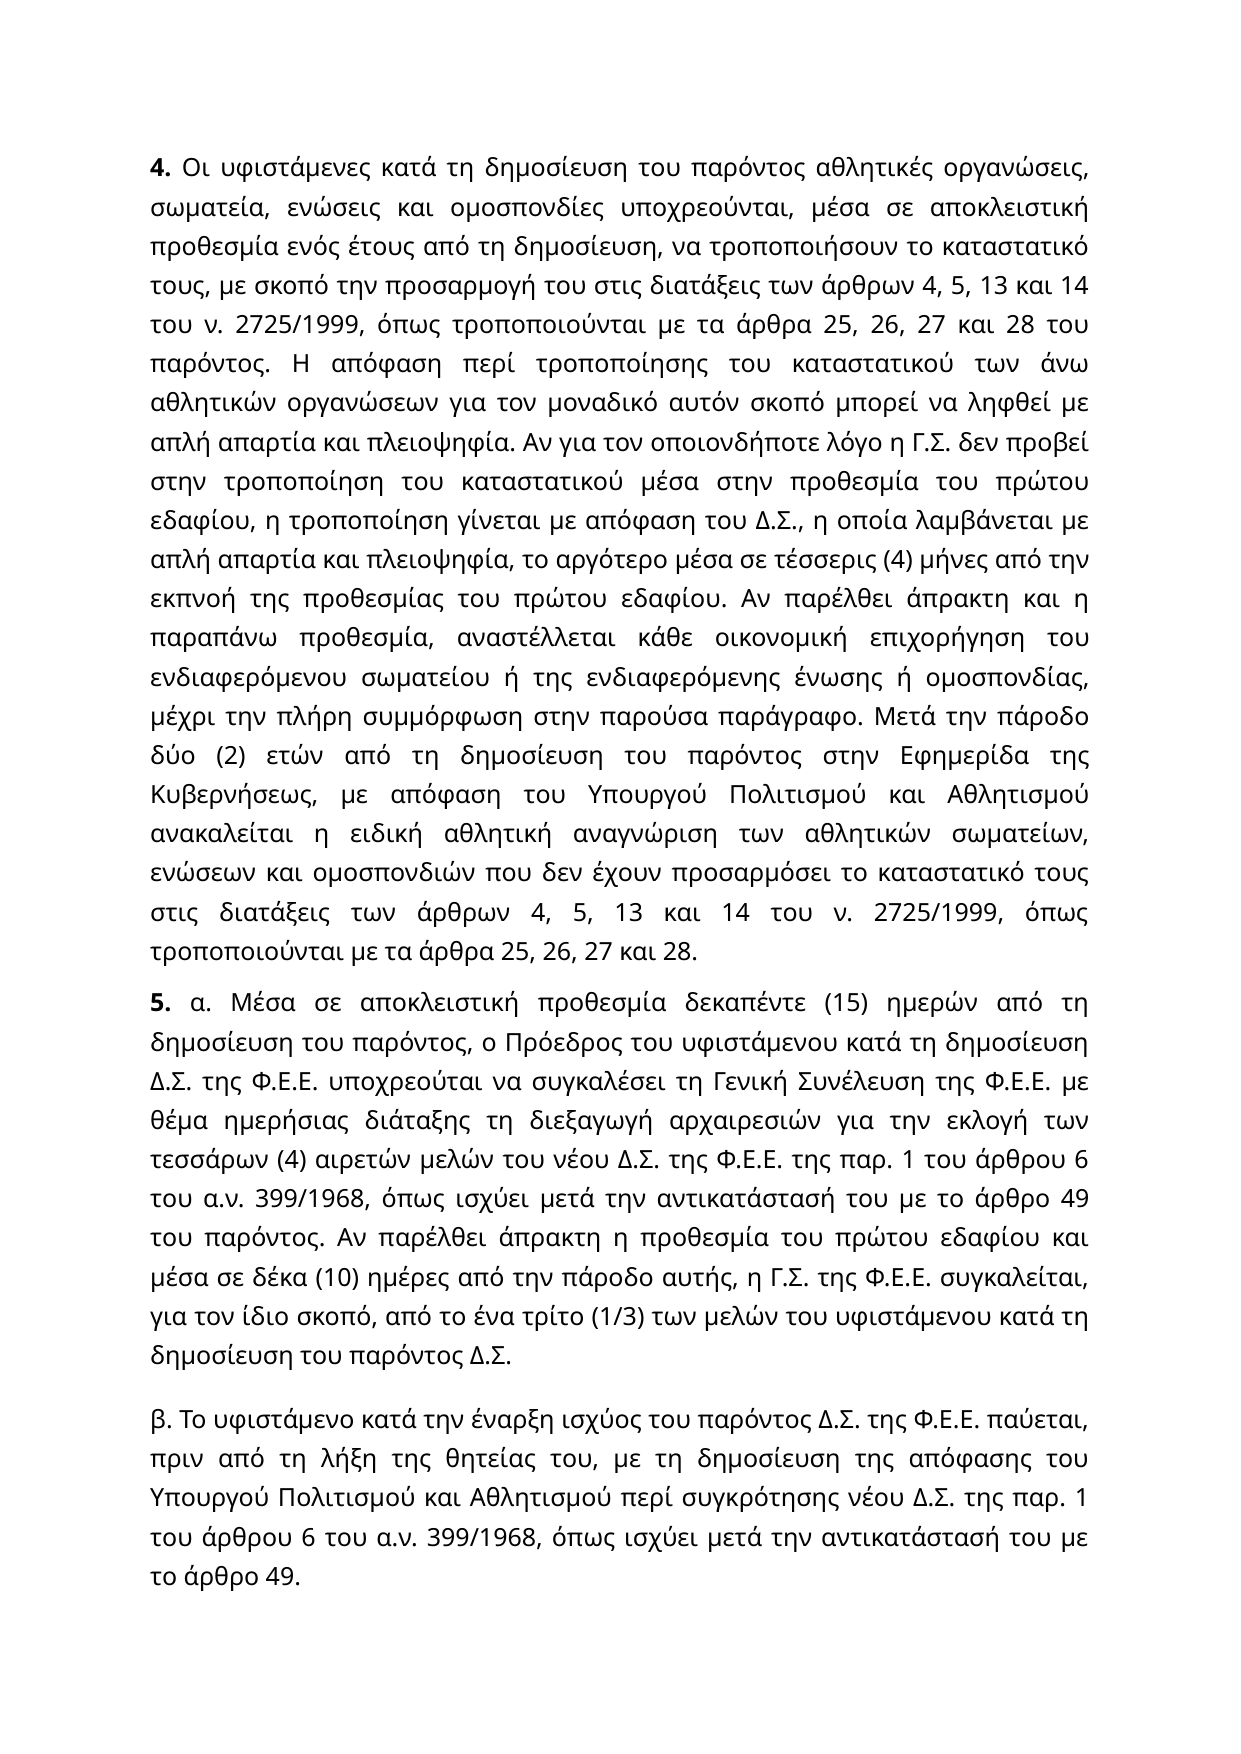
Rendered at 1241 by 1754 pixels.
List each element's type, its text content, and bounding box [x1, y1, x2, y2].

text β. Το υφιστάμενο κατά την έναρξη ισχύος του παρόντος Δ.Σ. της Φ.Ε.Ε. παύεται, πριν από τη λήξη της θητείας του, με τη δημοσίευση της απόφασης του Υπουργού Πολιτισμού και Αθλητισμού περί συγκρότησης νέου Δ.Σ. της παρ. 1 του άρθρου 6 του α.ν. 399/1968, όπως ισχύει μετά την αντικατάστασή του με το άρθρο 49. [150, 1402, 1090, 1592]
text 5. α. Μέσα σε αποκλειστική προθεσμία δεκαπέντε (15) ημερών από τη δημοσίευση του παρόντος, ο Πρόεδρος του υφιστάμενου κατά τη δημοσίευση Δ.Σ. της Φ.Ε.Ε. υποχρεούται να συγκαλέσει τη Γενική Συνέλευση της Φ.Ε.Ε. με θέμα ημερήσιας διάταξης τη διεξαγωγή αρχαιρεσιών για την εκλογή των τεσσάρων (4) αιρετών μελών του νέου Δ.Σ. της Φ.Ε.Ε. της παρ. 1 του άρθρου 6 του α.ν. 399/1968, όπως ισχύει μετά την αντικατάστασή του με το άρθρο 49 του παρόντος. Αν παρέλθει άπρακτη η προθεσμία του πρώτου εδαφίου και μέσα σε δέκα (10) ημέρες από την πάροδο αυτής, η Γ.Σ. της Φ.Ε.Ε. συγκαλείται, για τον ίδιο σκοπό, από το ένα τρίτο (1/3) των μελών του υφιστάμενου κατά τη δημοσίευση του παρόντος Δ.Σ. [150, 985, 1090, 1372]
text 4. Οι υφιστάμενες κατά τη δημοσίευση του παρόντος αθλητικές οργανώσεις, σωματεία, ενώσεις και ομοσπονδίες υποχρεούνται, μέσα σε αποκλειστική προθεσμία ενός έτους από τη δημοσίευση, να τροποποιήσουν το καταστατικό τους, με σκοπό την προσαρμογή του στις διατάξεις των άρθρων 4, 5, 13 και 14 του ν. 2725/1999, όπως τροποποιούνται με τα άρθρα 25, 26, 27 και 28 του παρόντος. Η απόφαση περί τροποποίησης του καταστατικού των άνω αθλητικών οργανώσεων για τον μοναδικό αυτόν σκοπό μπορεί να ληφθεί με απλή απαρτία και πλειοψηφία. Αν για τον οποιονδήποτε λόγο η Γ.Σ. δεν προβεί στην τροποποίηση του καταστατικού μέσα στην προθεσμία του πρώτου εδαφίου, η τροποποίηση γίνεται με απόφαση του Δ.Σ., η οποία λαμβάνεται με απλή απαρτία και πλειοψηφία, το αργότερο μέσα σε τέσσερις (4) μήνες από την εκπνοή της προθεσμίας του πρώτου εδαφίου. Αν παρέλθει άπρακτη και η παραπάνω προθεσμία, αναστέλλεται κάθε οικονομική επιχορήγηση του ενδιαφερόμενου σωματείου ή της ενδιαφερόμενης ένωσης ή ομοσπονδίας, μέχρι την πλήρη συμμόρφωση στην παρούσα παράγραφο. Μετά την πάροδο δύο (2) ετών από τη δημοσίευση του παρόντος στην Εφημερίδα της Κυβερνήσεως, με απόφαση του Υπουργού Πολιτισμού και Αθλητισμού ανακαλείται η ειδική αθλητική αναγνώριση των αθλητικών σωματείων, ενώσεων και ομοσπονδιών που δεν έχουν προσαρμόσει το καταστατικό τους στις διατάξεις των άρθρων 4, 5, 13 και 14 του ν. 2725/1999, όπως τροποποιούνται με τα άρθρα 25, 26, 27 και 28. [150, 150, 1090, 967]
